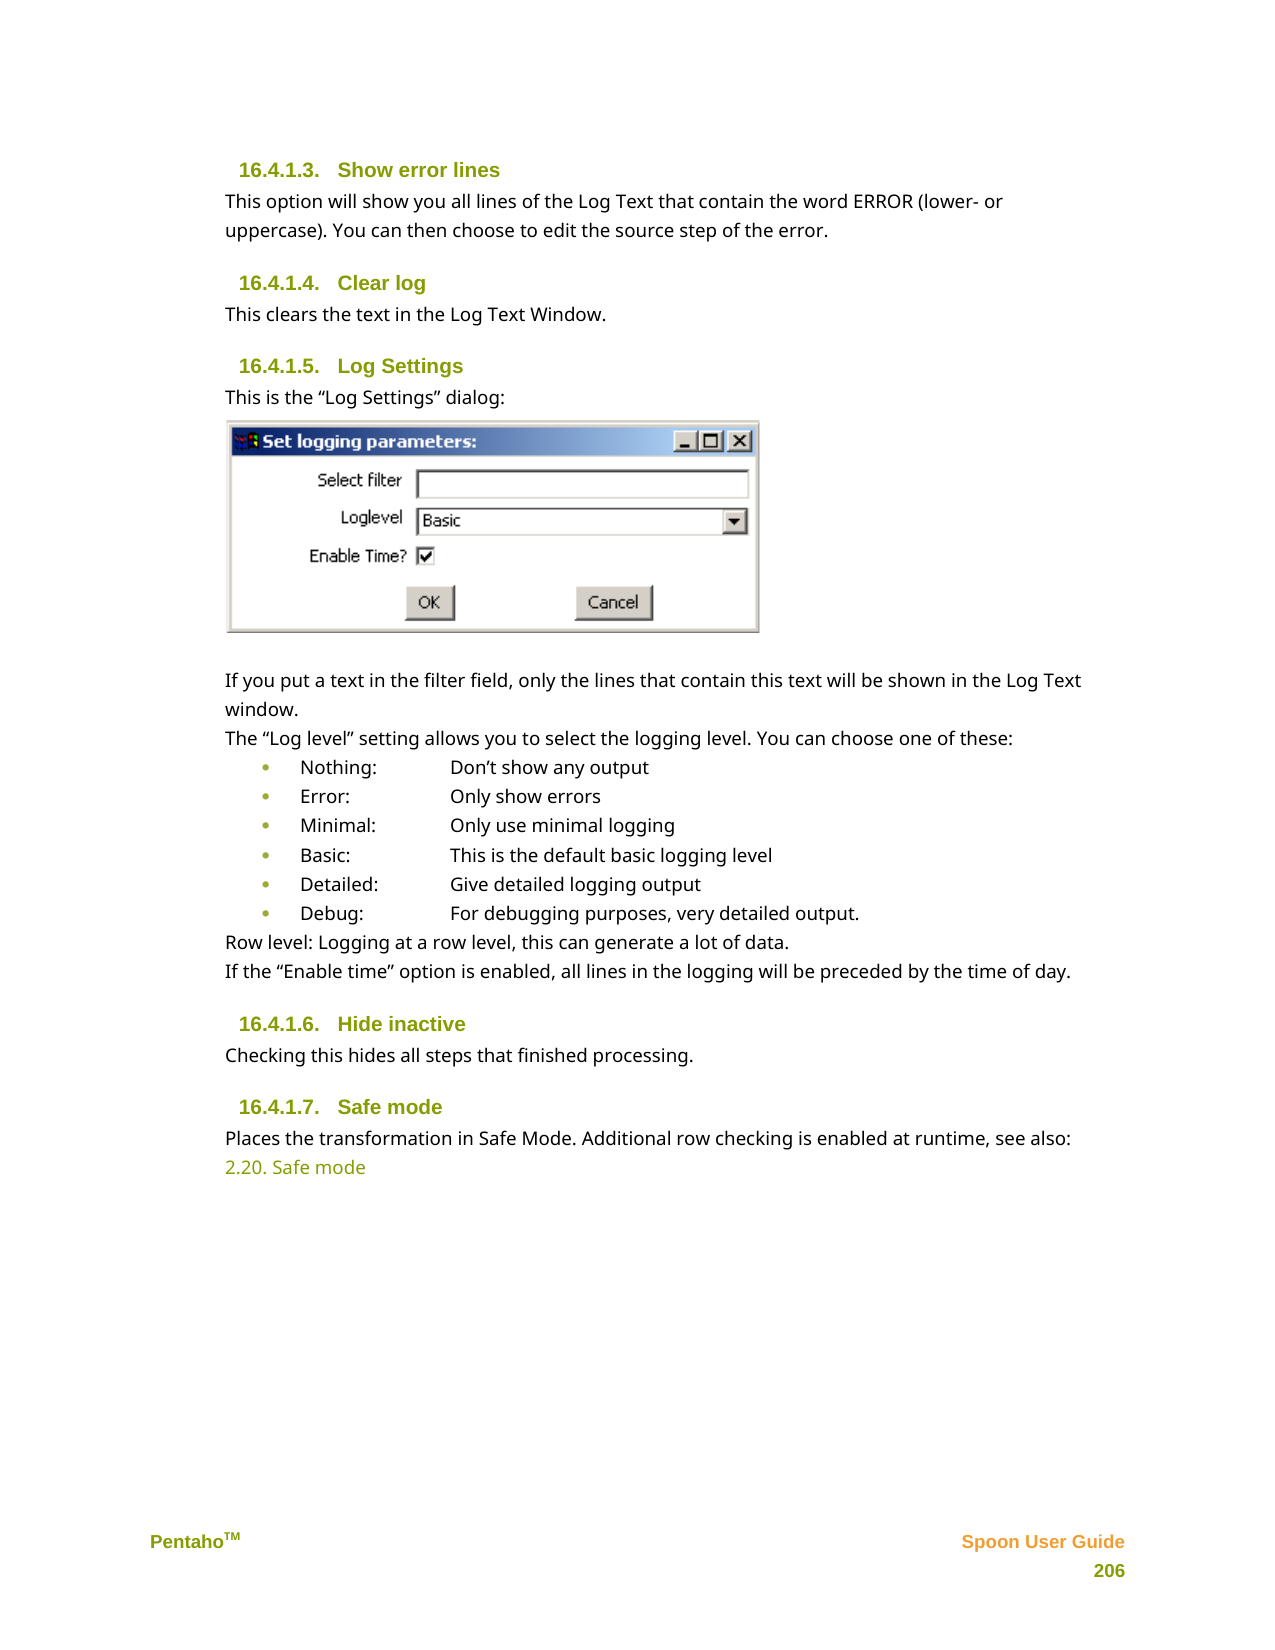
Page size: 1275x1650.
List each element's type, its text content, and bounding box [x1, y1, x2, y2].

subtitle Log Settings [239, 346, 1125, 381]
text If the “Enable time” option is enabled, all lines in the logging will be preceded by the time of day. [225, 955, 1125, 984]
subtitle Show error lines [239, 150, 1125, 185]
text window. [225, 693, 1125, 722]
text If you put a text in the filter field, only the lines that contain this text will be shown in the Log Text [225, 664, 1125, 693]
list Detailed: Give detailed logging output [262, 868, 1125, 897]
text This is the “Log Settings” dialog: [225, 381, 1125, 411]
text Checking this hides all steps that finished processing. [225, 1039, 1125, 1068]
text This clears the text in the Log Text Window. [225, 298, 1125, 327]
text This option will show you all lines of the Log Text that contain the word ERROR (lower- or [225, 185, 1125, 214]
list Error: Only show errors [262, 780, 1125, 809]
subtitle Clear log [239, 263, 1125, 297]
subtitle Safe mode [239, 1087, 1125, 1122]
list Minimal: Only use minimal logging [262, 809, 1125, 839]
text uppercase). You can then choose to edit the source step of the error. [225, 214, 1125, 244]
text Row level: Logging at a row level, this can generate a lot of data. [225, 926, 1125, 955]
subtitle Hide inactive [239, 1003, 1125, 1038]
list Debug: For debugging purposes, very detailed output. [262, 897, 1125, 926]
text Places the transformation in Safe Mode. Additional row checking is enabled at runtime, see also: [225, 1122, 1125, 1151]
list Nothing: Don’t show any output [262, 751, 1125, 780]
list Basic: This is the default basic logging level [262, 839, 1125, 868]
text 2.20. Safe mode [225, 1151, 1125, 1181]
text The “Log level” setting allows you to select the logging level. You can choose one of these: [225, 722, 1125, 751]
